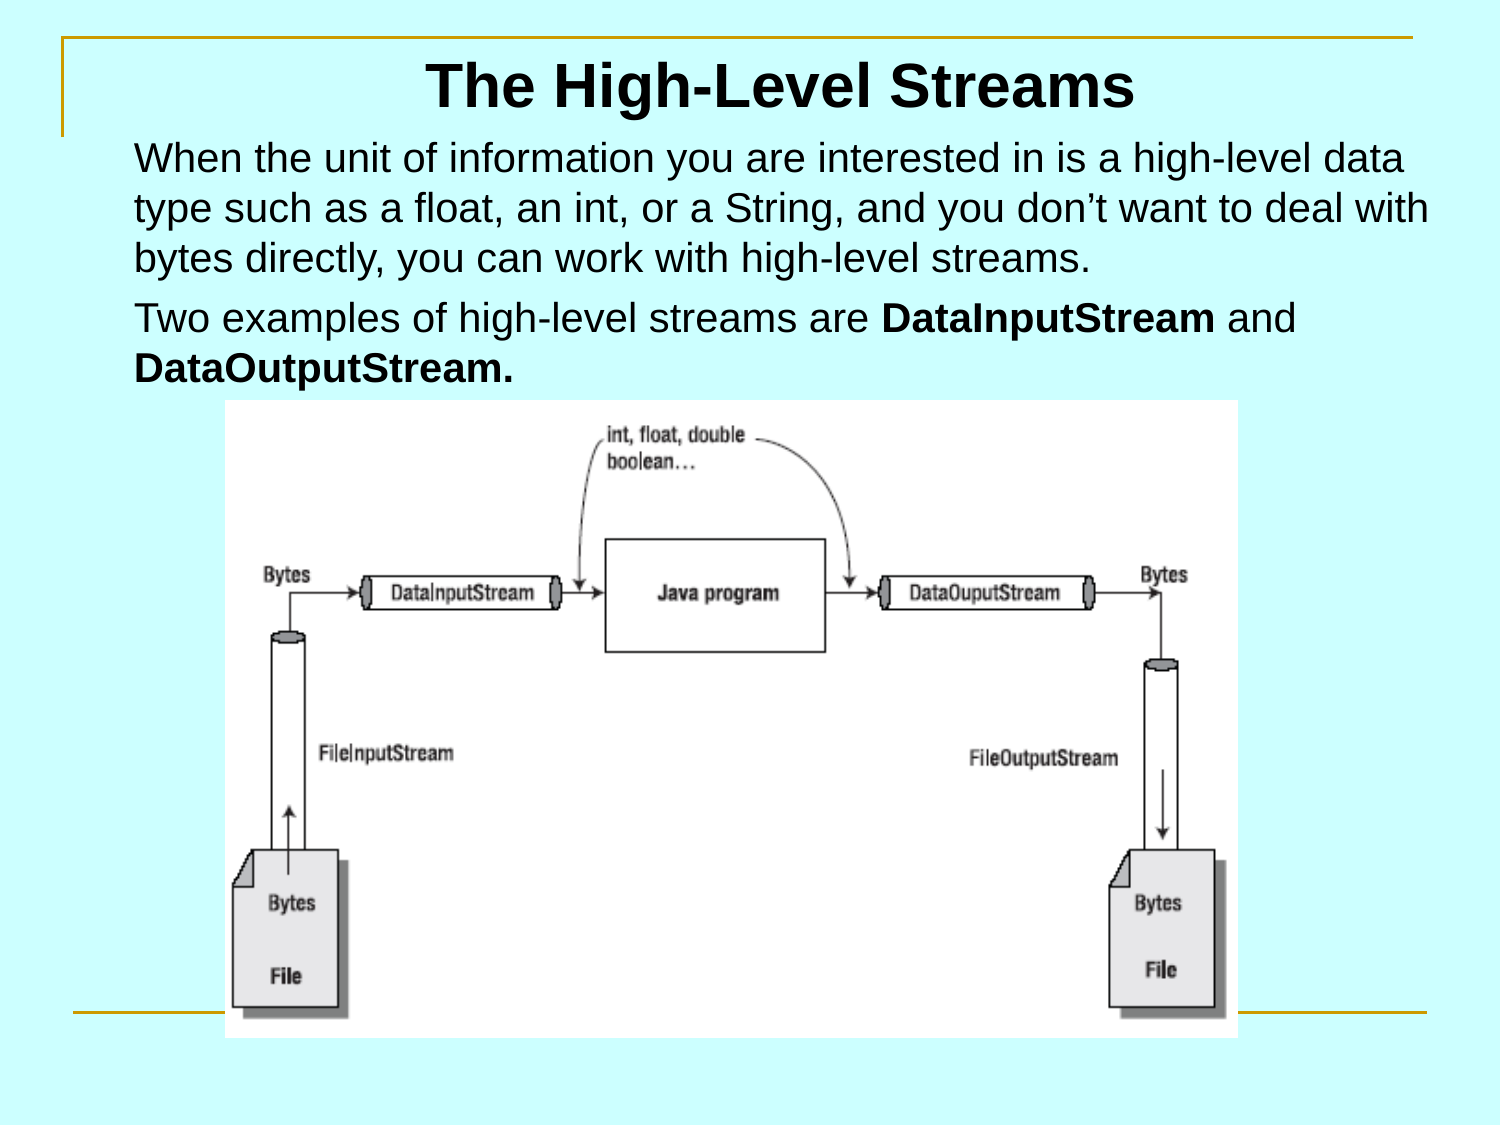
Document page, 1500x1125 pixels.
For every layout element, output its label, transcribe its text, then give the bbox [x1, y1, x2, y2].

picture [225, 400, 1238, 1038]
list The High-Level Streams When the unit of information you are interested in is a high-level data type such as a float, an int, or a String, and you don’t want to deal with bytes directly, you can work with high-level streams. Two examples of high-level streams are DataInputStream and DataOutputStream. [62, 37, 1500, 501]
